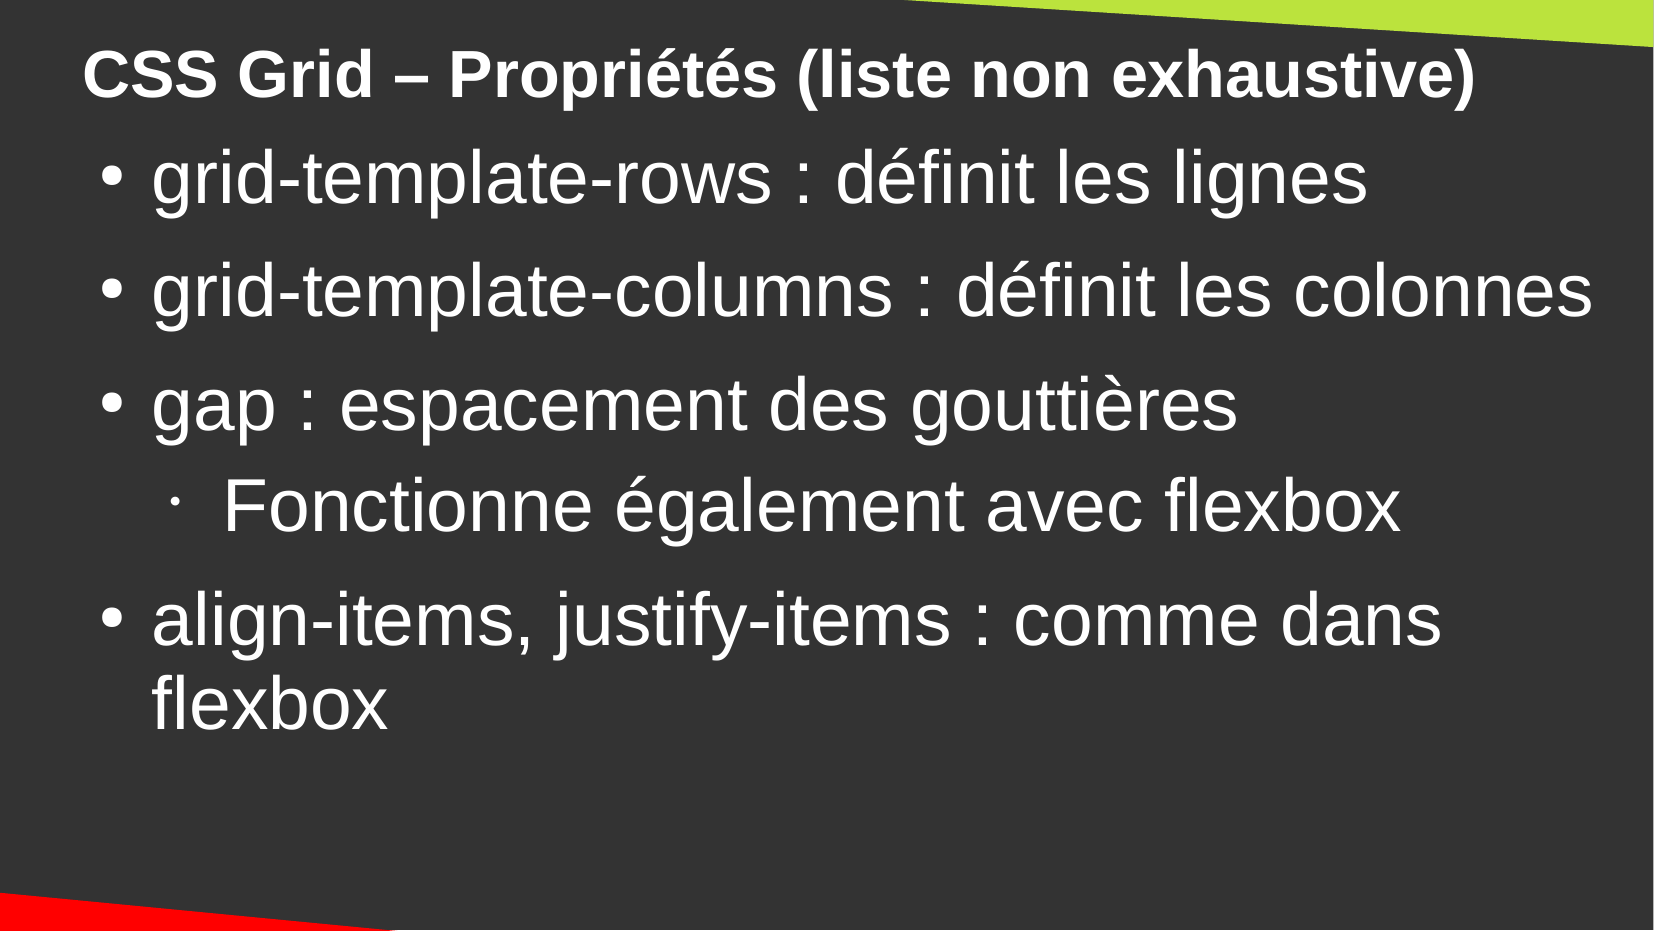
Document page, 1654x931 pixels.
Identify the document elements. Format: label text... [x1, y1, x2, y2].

title CSS Grid – Propriétés (liste non exhaustive) [82, 37, 1571, 114]
text_box [0, 892, 398, 931]
list grid-template-rows : définit les lignes grid-template-columns : définit les colonnes gap : espacement des gouttières Fonctionne également avec flexbox align-items, justify-items : comme dans flexbox [80, 135, 1620, 827]
text_box [904, 0, 1654, 48]
